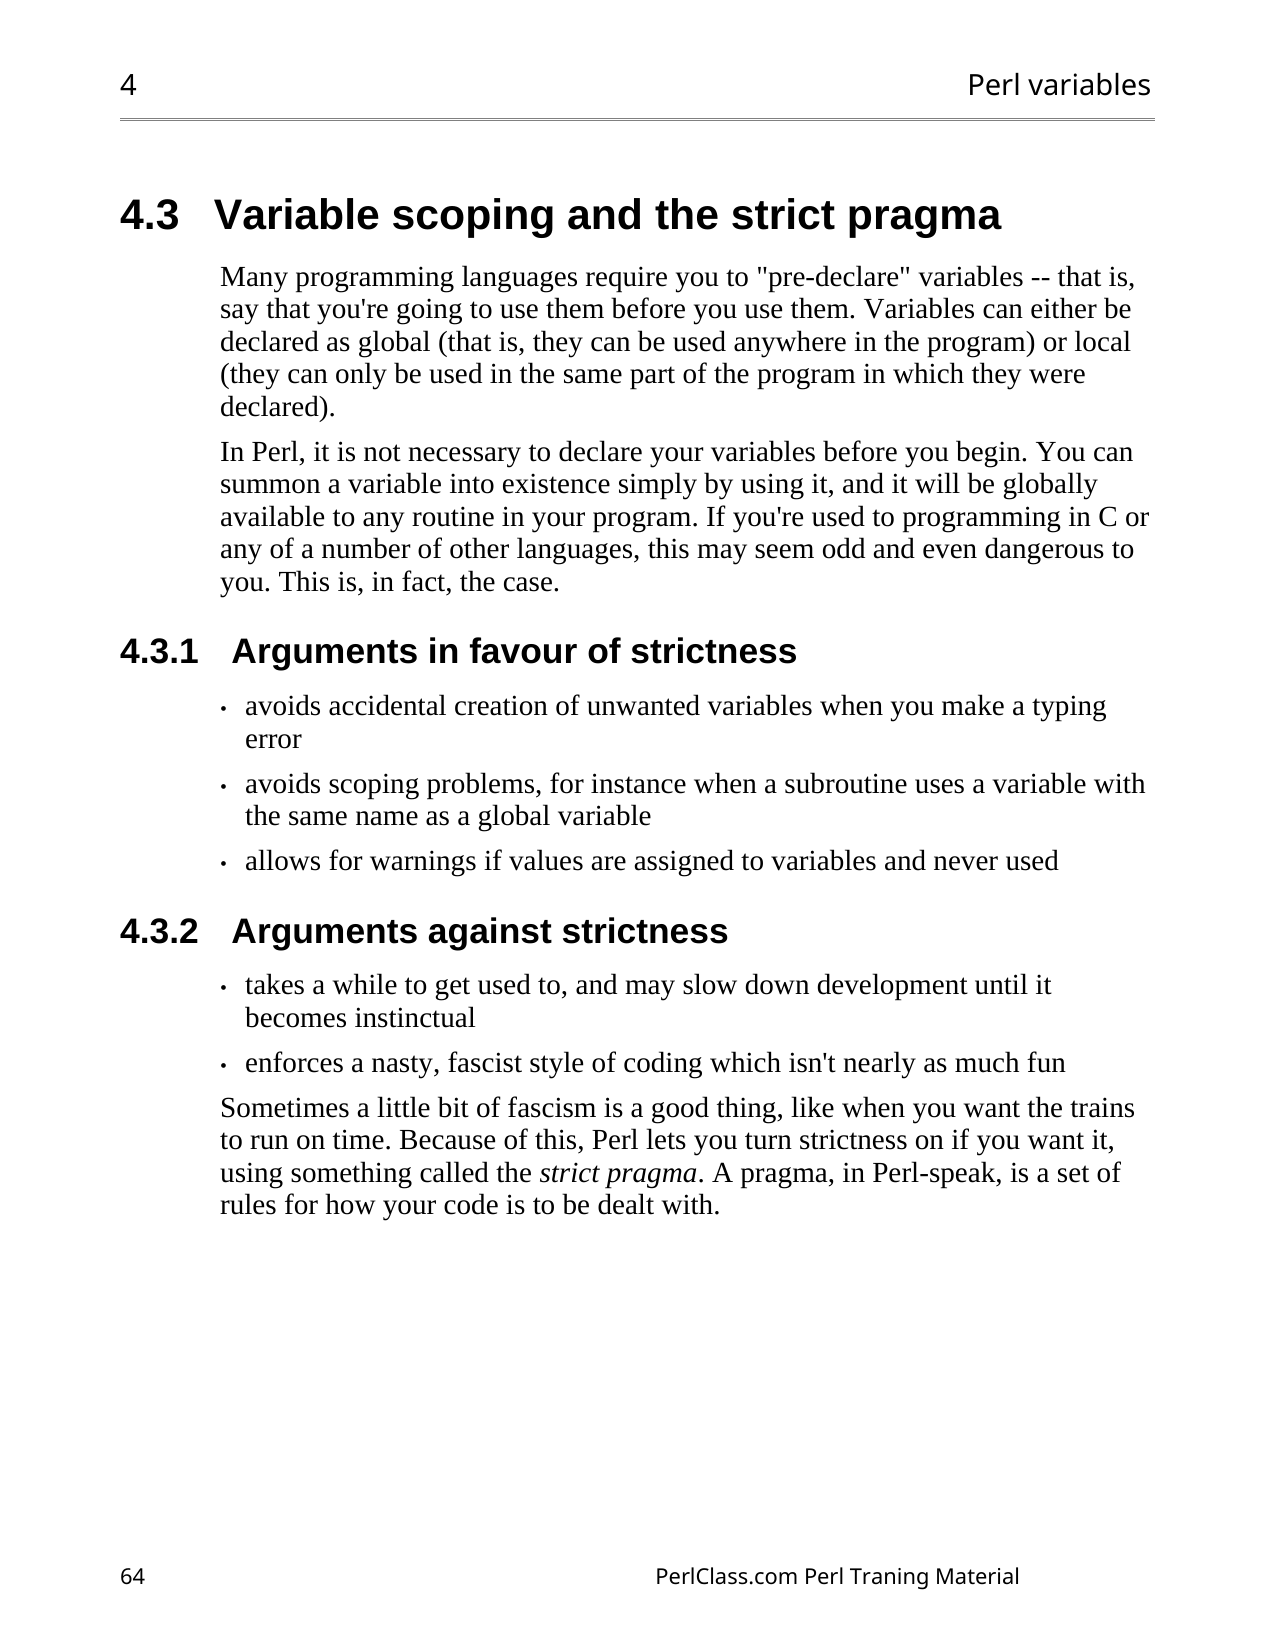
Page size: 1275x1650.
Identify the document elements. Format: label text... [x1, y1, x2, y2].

text Sometimes a little bit of fascism is a good thing, like when you want the trains to run on time. Because of this, Perl lets you turn strictness on if you want it, using something called the strict pragma. A pragma, in Perl-speak, is a set of rules for how your code is to be dealt with. [220, 1091, 1155, 1221]
text • takes a while to get used to, and may slow down development until it becomes instinctual [220, 968, 1155, 1033]
text • avoids scoping problems, for instance when a subroutine uses a variable with the same name as a global variable [220, 767, 1155, 832]
subtitle Arguments in favour of strictness [120, 624, 1155, 671]
text • allows for warnings if values are assigned to variables and never used [220, 844, 1155, 877]
text Many programming languages require you to "pre-declare" variables -- that is, say that you're going to use them before you use them. Variables can either be declared as global (that is, they can be used anywhere in the program) or local (they can only be used in the same part of the program in which they were declared). [220, 260, 1155, 422]
text • avoids accidental creation of unwanted variables when you make a typing error [220, 689, 1155, 754]
subtitle Variable scoping and the strict pragma [120, 182, 1155, 238]
text In Perl, it is not necessary to declare your variables before you begin. You can summon a variable into existence simply by using it, and it will be globally available to any routine in your program. If you're used to programming in C or any of a number of other languages, this may seem odd and even dangerous to you. This is, in fact, the case. [220, 435, 1155, 597]
text • enforces a nasty, fascist style of coding which isn't nearly as much fun [220, 1046, 1155, 1078]
subtitle Arguments against strictness [120, 904, 1155, 951]
